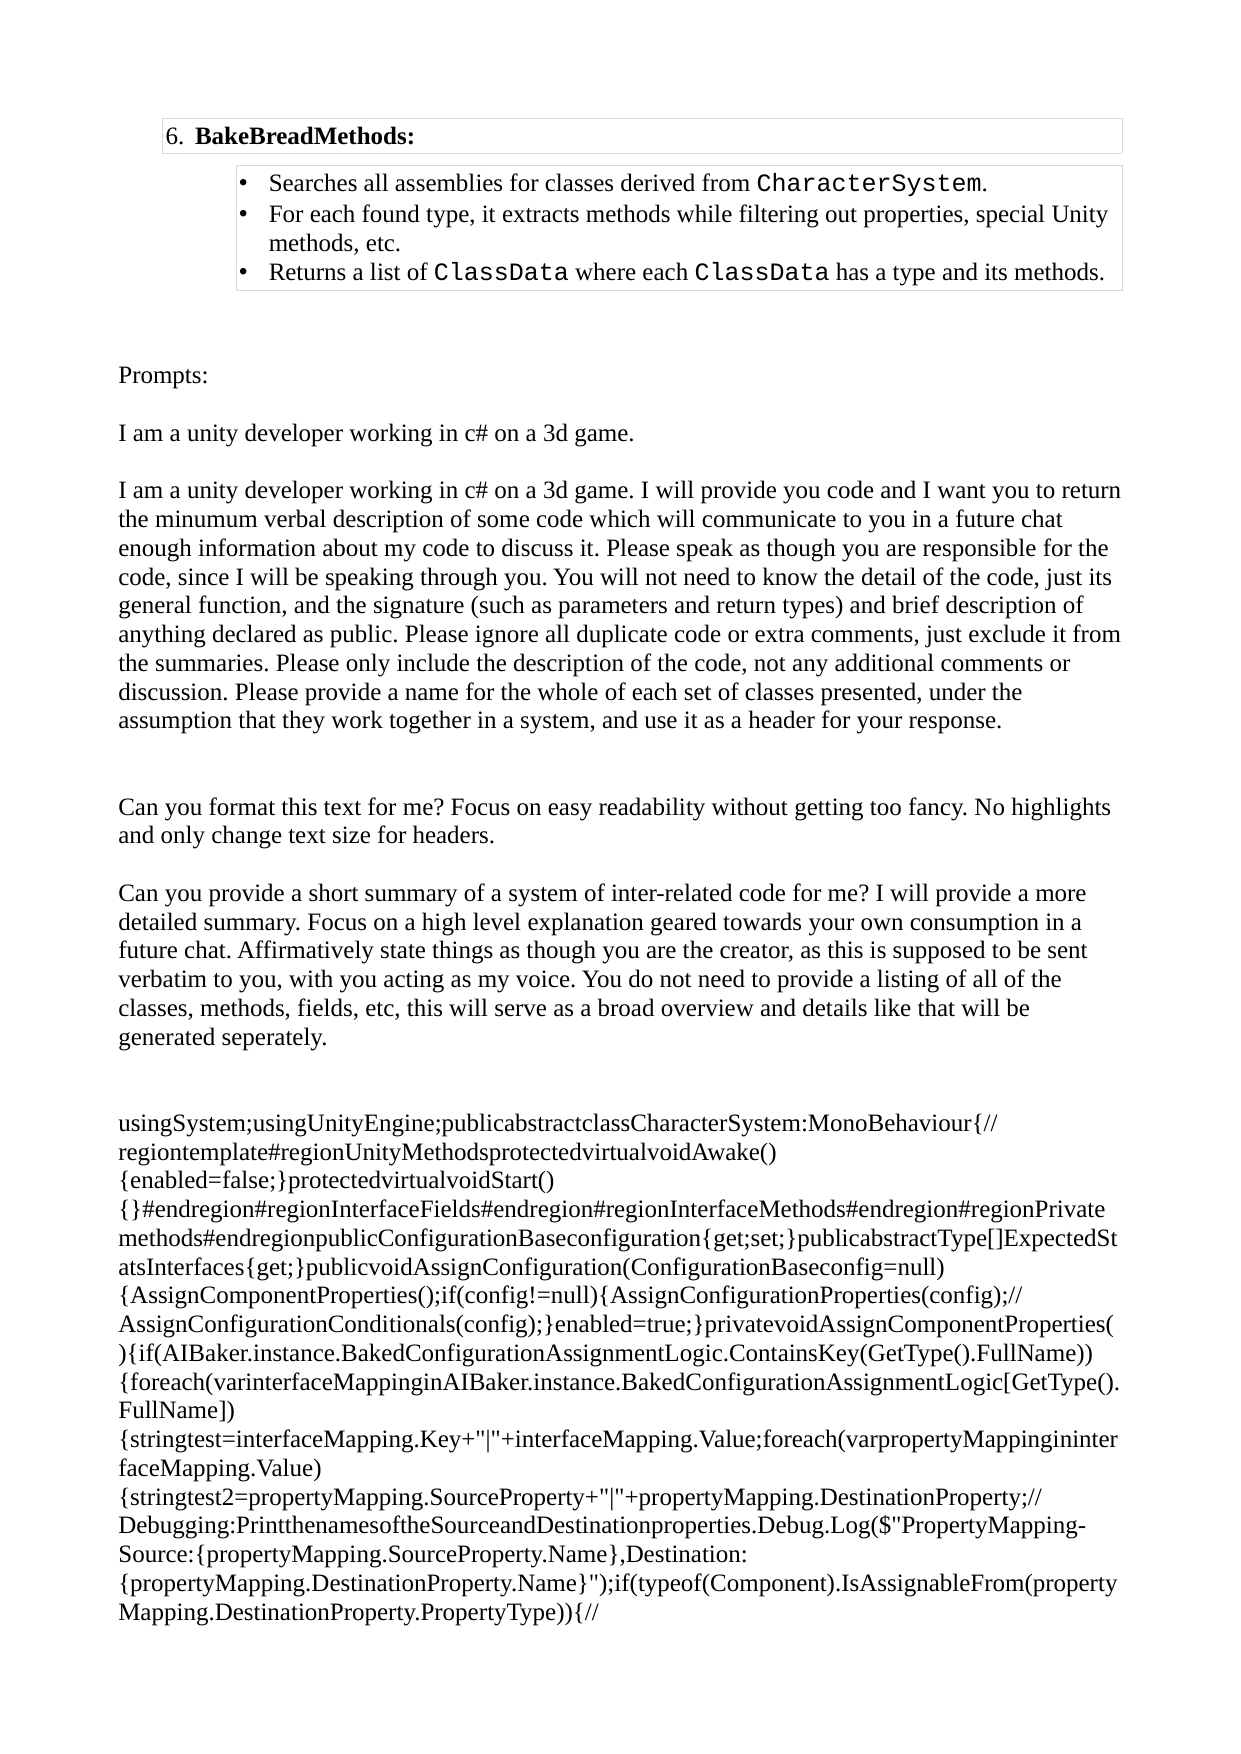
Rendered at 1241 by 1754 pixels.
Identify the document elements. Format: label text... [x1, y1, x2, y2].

text Can you provide a short summary of a system of inter-related code for me? I will provide a more detailed summary. Focus on a high level explanation geared towards your own consumption in a future chat. Affirmatively state things as though you are the creator, as this is supposed to be sent verbatim to you, with you acting as my voice. You do not need to provide a listing of all of the classes, methods, fields, etc, this will serve as a broad overview and details like that will be generated seperately. [118, 878, 1122, 1051]
list Returns a list of ClassData where each ClassData has a type and its methods. [237, 254, 1122, 290]
text I am a unity developer working in c# on a 3d game. I will provide you code and I want you to return the minumum verbal description of some code which will communicate to you in a future chat enough information about my code to discuss it. Please speak as though you are responsible for the code, since I will be speaking through you. You will not need to know the detail of the code, just its general function, and the signature (such as parameters and return types) and brief description of anything declared as public. Please ignore all duplicate code or extra comments, just exclude it from the summaries. Please only include the description of the code, not any additional comments or discussion. Please provide a name for the whole of each set of classes presented, under the assumption that they work together in a system, and use it as a header for your response. [118, 476, 1122, 734]
text Can you format this text for me? Focus on easy readability without getting too fancy. No highlights and only change text size for headers. [118, 792, 1122, 849]
text I am a unity developer working in c# on a 3d game. [118, 418, 1122, 447]
list Searches all assemblies for classes derived from CharacterSystem. [237, 166, 1122, 196]
list BakeBreadMethods: [163, 119, 1122, 153]
list For each found type, it extracts methods while filtering out properties, special Unity methods, etc. [237, 196, 1122, 254]
text usingSystem;usingUnityEngine;publicabstractclassCharacterSystem:MonoBehaviour{//regiontemplate#regionUnityMethodsprotectedvirtualvoidAwake(){enabled=false;}protectedvirtualvoidStart(){}#endregion#regionInterfaceFields#endregion#regionInterfaceMethods#endregion#regionPrivatemethods#endregionpublicConfigurationBaseconfiguration{get;set;}publicabstractType[]ExpectedStatsInterfaces{get;}publicvoidAssignConfiguration(ConfigurationBaseconfig=null){AssignComponentProperties();if(config!=null){AssignConfigurationProperties(config);//AssignConfigurationConditionals(config);}enabled=true;}privatevoidAssignComponentProperties(){if(AIBaker.instance.BakedConfigurationAssignmentLogic.ContainsKey(GetType().FullName)){foreach(varinterfaceMappinginAIBaker.instance.BakedConfigurationAssignmentLogic[GetType().FullName]){stringtest=interfaceMapping.Key+"|"+interfaceMapping.Value;foreach(varpropertyMappingininterfaceMapping.Value){stringtest2=propertyMapping.SourceProperty+"|"+propertyMapping.DestinationProperty;//Debugging:PrintthenamesoftheSourceandDestinationproperties.Debug.Log($"PropertyMapping-Source:{propertyMapping.SourceProperty.Name},Destination:{propertyMapping.DestinationProperty.Name}");if(typeof(Component).IsAssignableFrom(propertyMapping.DestinationProperty.PropertyType)){// [118, 1108, 1122, 1626]
text Prompts: [118, 361, 1122, 389]
